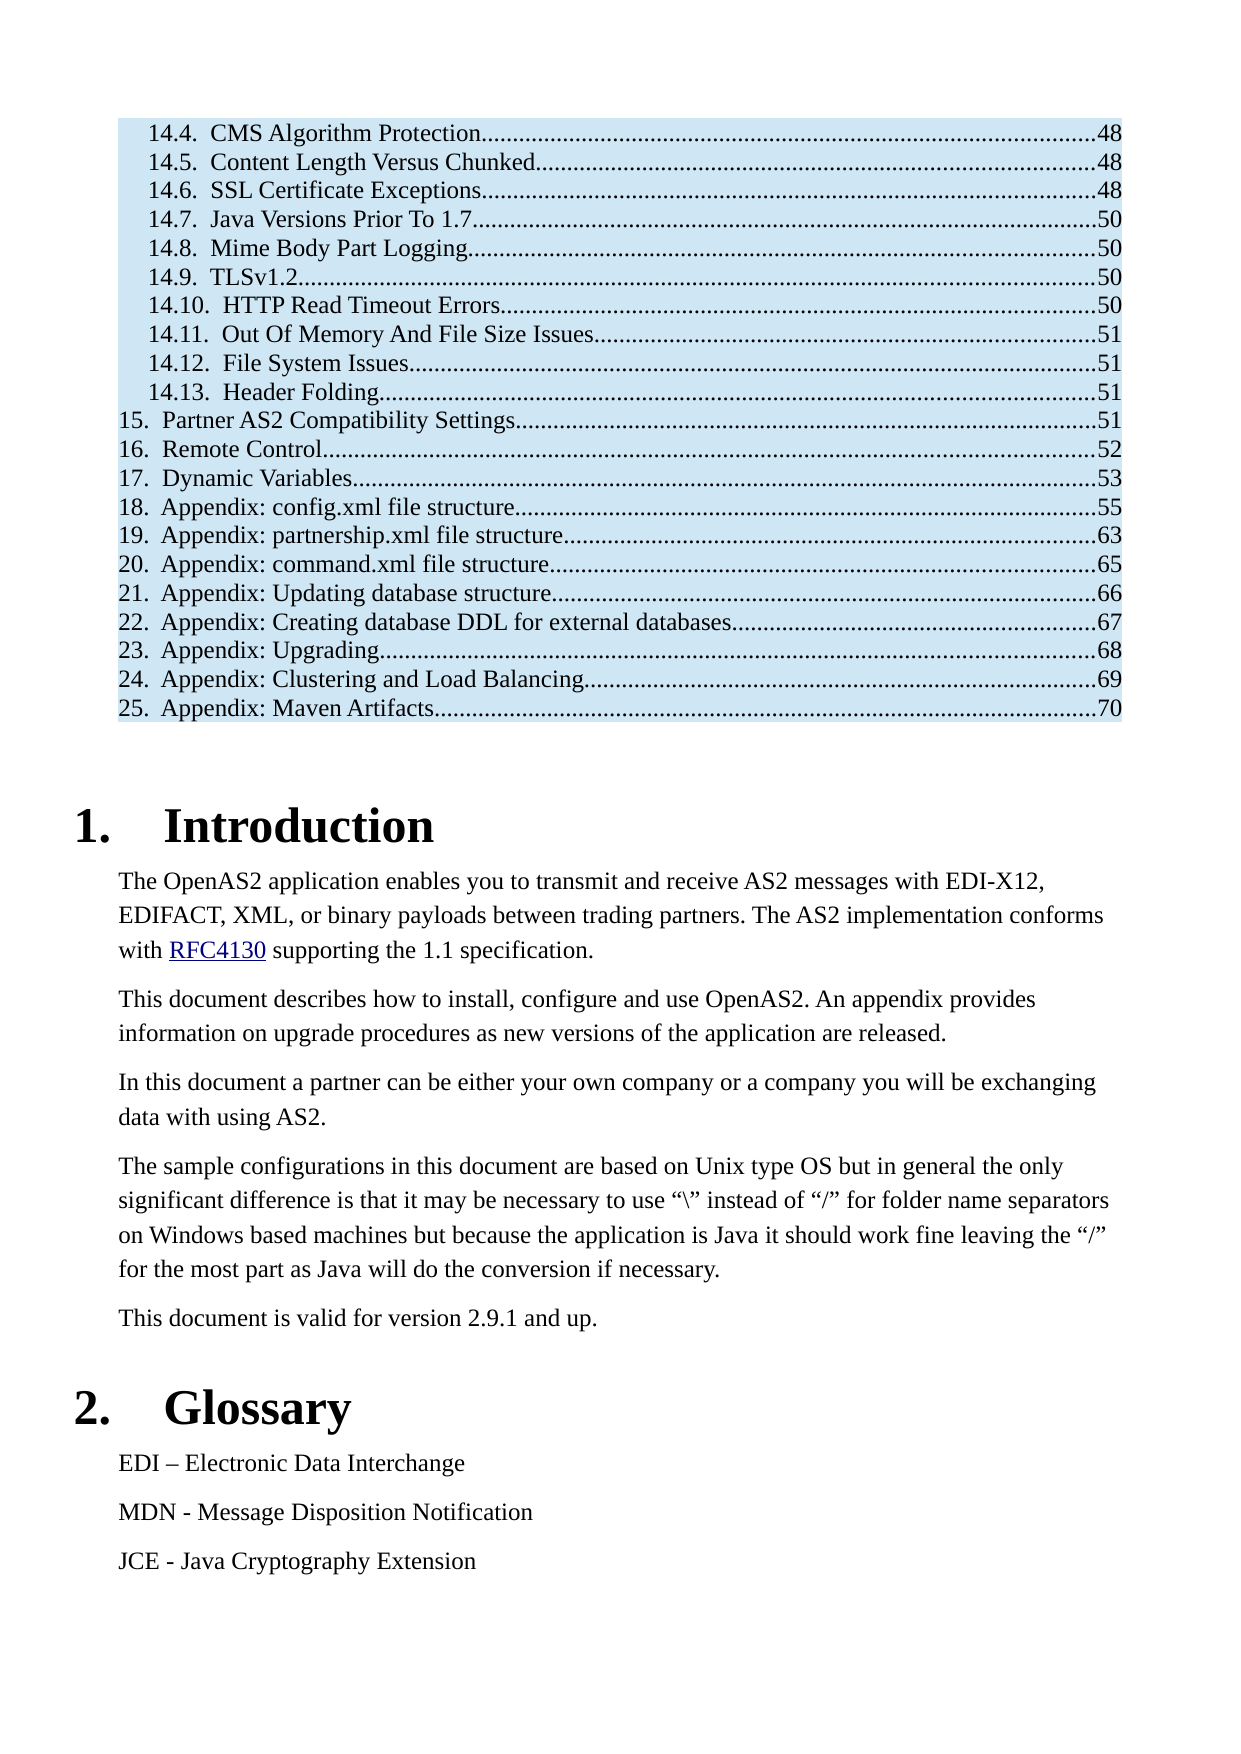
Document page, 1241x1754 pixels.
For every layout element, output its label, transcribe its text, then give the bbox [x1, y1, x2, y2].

text The OpenAS2 application enables you to transmit and receive AS2 messages with EDI-X12, EDIFACT, XML, or binary payloads between trading partners. The AS2 implementation conforms with RFC4130 supporting the 1.1 specification. [118, 866, 1122, 964]
text 14.11. Out Of Memory And File Size Issues 51 [148, 319, 1122, 348]
text 22. Appendix: Creating database DDL for external databases 67 [118, 607, 1122, 636]
text 20. Appendix: command.xml file structure 65 [118, 549, 1122, 578]
text 25. Appendix: Maven Artifacts 70 [118, 693, 1122, 722]
text 14.13. Header Folding 51 [148, 377, 1122, 406]
text 14.5. Content Length Versus Chunked 48 [148, 147, 1122, 176]
text In this document a partner can be either your own company or a company you will be exchanging data with using AS2. [118, 1067, 1122, 1131]
text 14.12. File System Issues 51 [148, 348, 1122, 377]
text 14.9. TLSv1.2 50 [148, 262, 1122, 291]
text 14.6. SSL Certificate Exceptions 48 [148, 176, 1122, 204]
text 14.8. Mime Body Part Logging 50 [148, 233, 1122, 262]
text 19. Appendix: partnership.xml file structure 63 [118, 521, 1122, 549]
text 15. Partner AS2 Compatibility Settings 51 [118, 406, 1122, 434]
subtitle Introduction [73, 796, 1122, 853]
text 14.10. HTTP Read Timeout Errors 50 [148, 291, 1122, 319]
text EDI – Electronic Data Interchange [118, 1448, 1122, 1476]
text This document describes how to install, configure and use OpenAS2. An appendix provides information on upgrade procedures as new versions of the application are released. [118, 984, 1122, 1047]
subtitle Glossary [73, 1378, 1122, 1435]
text 18. Appendix: config.xml file structure 55 [118, 492, 1122, 521]
text 16. Remote Control 52 [118, 434, 1122, 463]
text This document is valid for version 2.9.1 and up. [118, 1303, 1122, 1332]
text 14.4. CMS Algorithm Protection 48 [148, 118, 1122, 147]
text JCE - Java Cryptography Extension [118, 1546, 1122, 1574]
text 21. Appendix: Updating database structure 66 [118, 578, 1122, 607]
text MDN - Message Disposition Notification [118, 1497, 1122, 1525]
text 17. Dynamic Variables 53 [118, 463, 1122, 492]
text 14.7. Java Versions Prior To 1.7 50 [148, 204, 1122, 233]
text 24. Appendix: Clustering and Load Balancing 69 [118, 664, 1122, 693]
text 23. Appendix: Upgrading 68 [118, 636, 1122, 664]
text The sample configurations in this document are based on Unix type OS but in general the only significant difference is that it may be necessary to use “\” instead of “/” for folder name separators on Windows based machines but because the application is Java it should work fine leaving the “/” for the most part as Java will do the conversion if necessary. [118, 1151, 1122, 1283]
